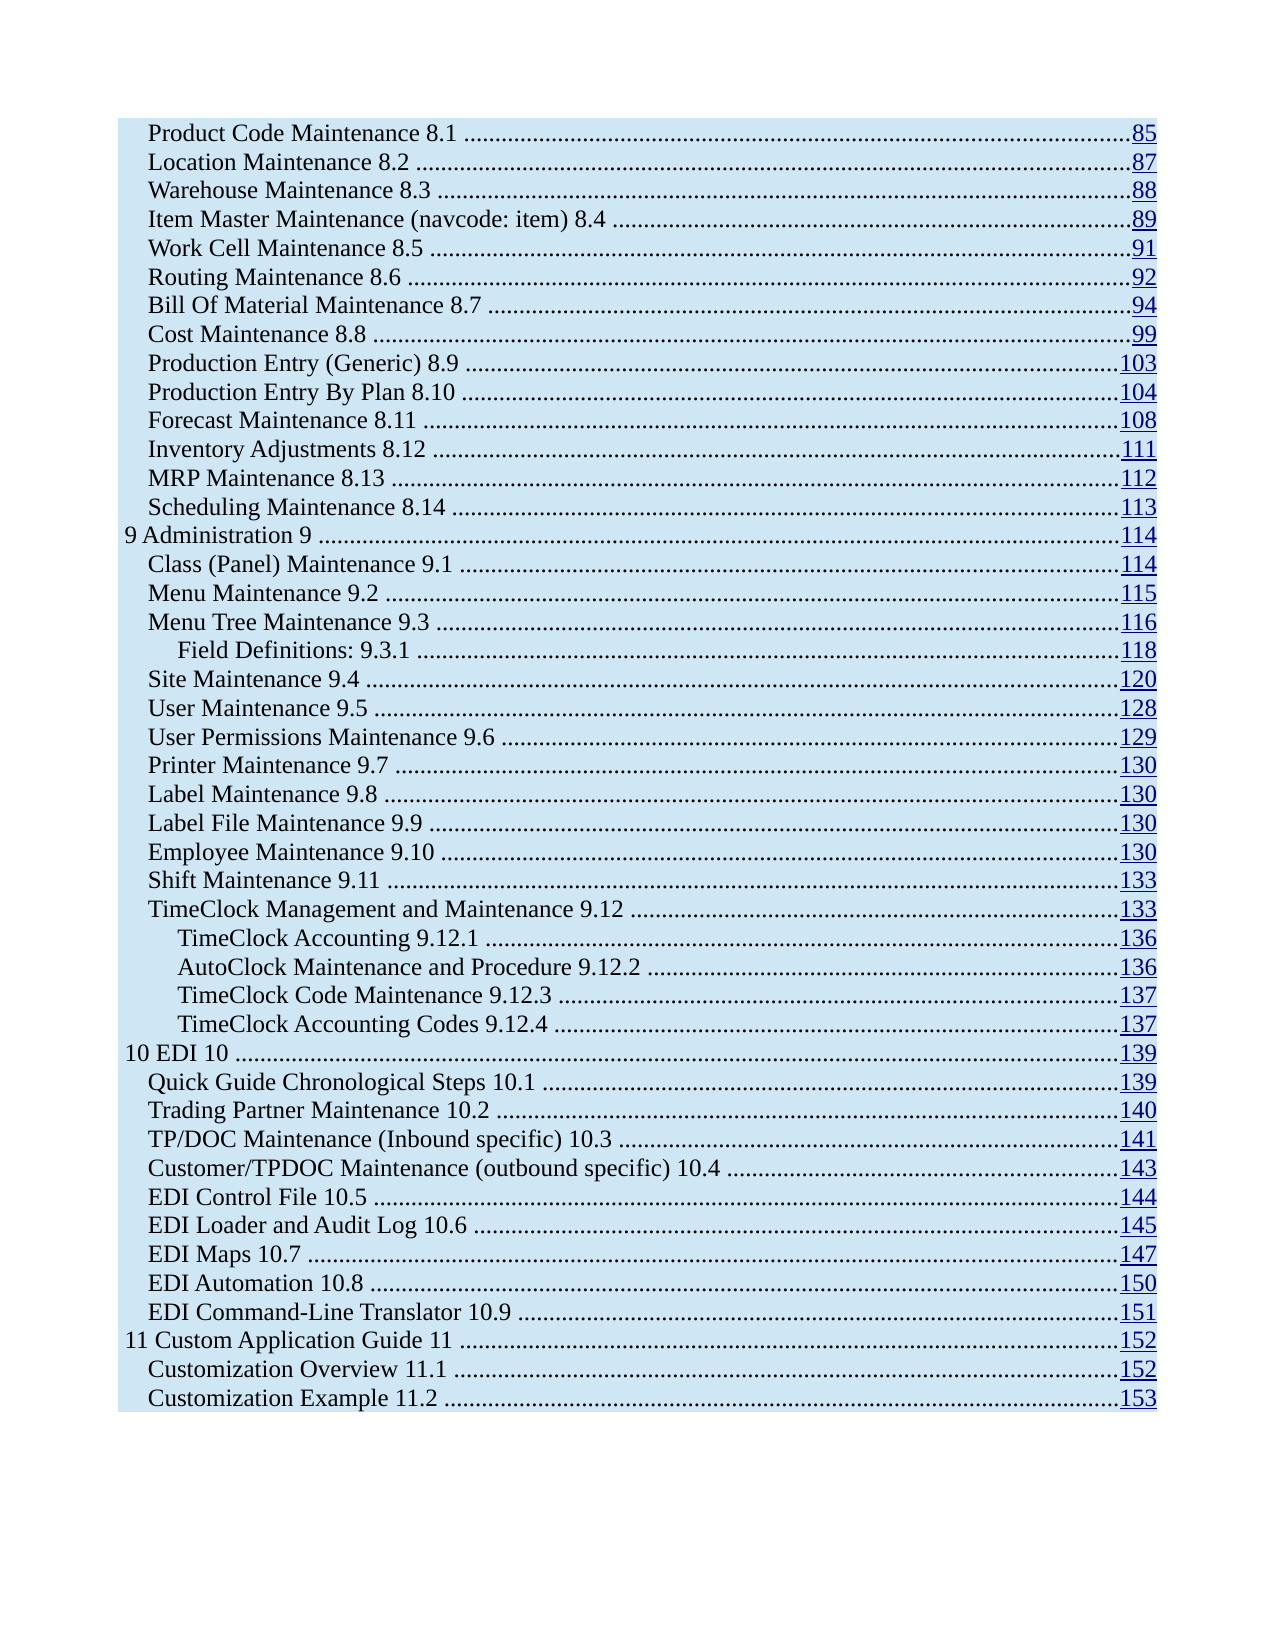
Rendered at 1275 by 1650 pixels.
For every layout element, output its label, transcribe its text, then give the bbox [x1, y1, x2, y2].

text Production Entry By Plan 8.10 104 [148, 377, 1157, 406]
text Customization Example 11.2 153 [148, 1383, 1157, 1412]
text Item Master Maintenance (navcode: item) 8.4 89 [148, 204, 1157, 233]
text Production Entry (Generic) 8.9 103 [148, 348, 1157, 377]
text MRP Maintenance 8.13 112 [148, 463, 1157, 492]
text Label File Maintenance 9.9 130 [148, 808, 1157, 837]
text TimeClock Accounting Codes 9.12.4 137 [177, 1009, 1157, 1038]
text 9 Administration 9 114 [118, 521, 1157, 549]
text Forecast Maintenance 8.11 108 [148, 406, 1157, 434]
text User Maintenance 9.5 128 [148, 693, 1157, 722]
text Printer Maintenance 9.7 130 [148, 751, 1157, 779]
text EDI Automation 10.8 150 [148, 1268, 1157, 1297]
text EDI Command-Line Translator 10.9 151 [148, 1297, 1157, 1326]
text AutoClock Maintenance and Procedure 9.12.2 136 [177, 952, 1157, 981]
text EDI Control File 10.5 144 [148, 1182, 1157, 1211]
text Location Maintenance 8.2 87 [148, 147, 1157, 176]
text Site Maintenance 9.4 120 [148, 664, 1157, 693]
text Quick Guide Chronological Steps 10.1 139 [148, 1067, 1157, 1096]
text EDI Loader and Audit Log 10.6 145 [148, 1211, 1157, 1239]
text Inventory Adjustments 8.12 111 [148, 434, 1157, 463]
text Trading Partner Maintenance 10.2 140 [148, 1096, 1157, 1124]
text Employee Maintenance 9.10 130 [148, 837, 1157, 866]
text Warehouse Maintenance 8.3 88 [148, 176, 1157, 204]
text TimeClock Management and Maintenance 9.12 133 [148, 894, 1157, 923]
text Cost Maintenance 8.8 99 [148, 319, 1157, 348]
text Menu Maintenance 9.2 115 [148, 578, 1157, 607]
text 11 Custom Application Guide 11 152 [118, 1326, 1157, 1354]
text Customization Overview 11.1 152 [148, 1354, 1157, 1383]
text 10 EDI 10 139 [118, 1038, 1157, 1067]
text Bill Of Material Maintenance 8.7 94 [148, 291, 1157, 319]
text Class (Panel) Maintenance 9.1 114 [148, 549, 1157, 578]
text Product Code Maintenance 8.1 85 [148, 118, 1157, 147]
text Shift Maintenance 9.11 133 [148, 866, 1157, 894]
text EDI Maps 10.7 147 [148, 1239, 1157, 1268]
text Label Maintenance 9.8 130 [148, 779, 1157, 808]
text Field Definitions: 9.3.1 118 [177, 636, 1157, 664]
text TimeClock Code Maintenance 9.12.3 137 [177, 981, 1157, 1009]
text Routing Maintenance 8.6 92 [148, 262, 1157, 291]
text TimeClock Accounting 9.12.1 136 [177, 923, 1157, 952]
text Work Cell Maintenance 8.5 91 [148, 233, 1157, 262]
text User Permissions Maintenance 9.6 129 [148, 722, 1157, 751]
text Menu Tree Maintenance 9.3 116 [148, 607, 1157, 636]
text Scheduling Maintenance 8.14 113 [148, 492, 1157, 521]
text Customer/TPDOC Maintenance (outbound specific) 10.4 143 [148, 1153, 1157, 1182]
text TP/DOC Maintenance (Inbound specific) 10.3 141 [148, 1124, 1157, 1153]
